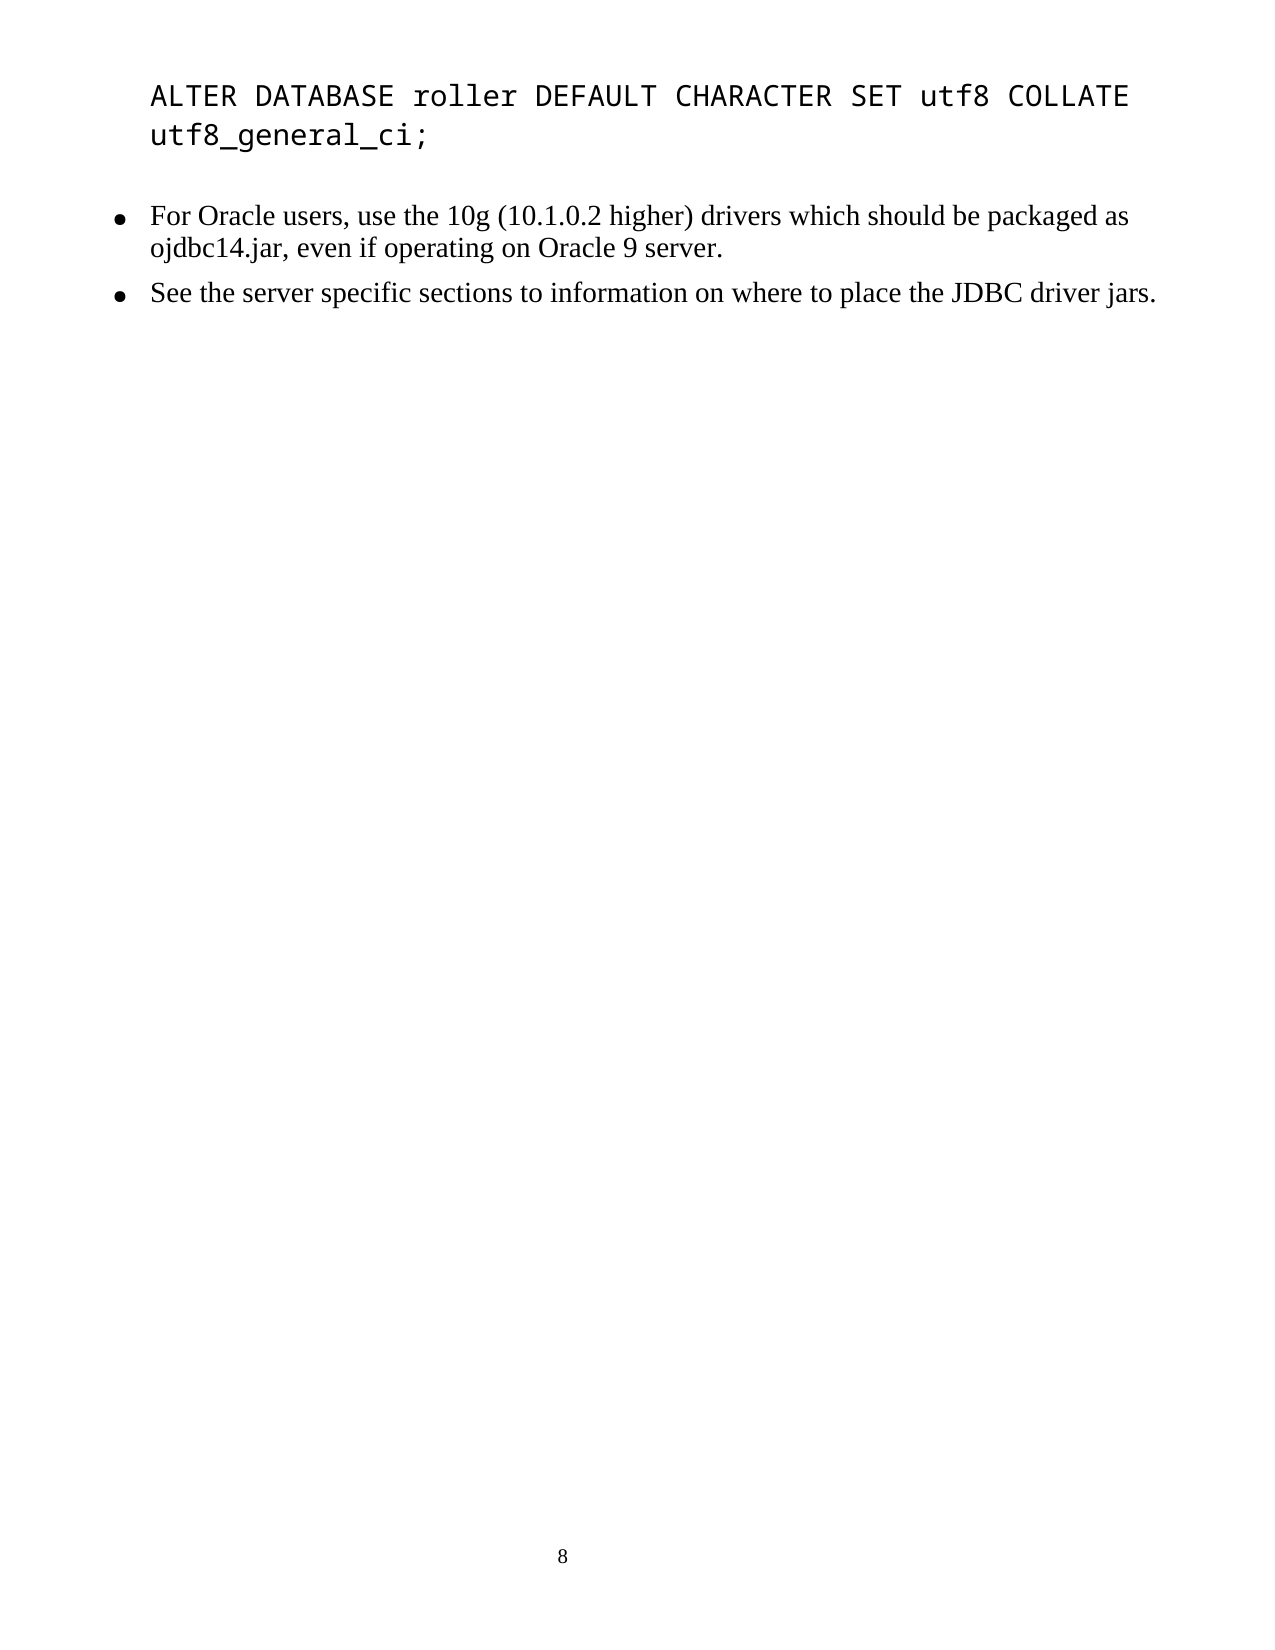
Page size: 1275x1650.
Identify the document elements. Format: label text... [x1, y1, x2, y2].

list See the server specific sections to information on where to place the JDBC driver jars. [112, 276, 1200, 308]
list For Oracle users, use the 10g (10.1.0.2 higher) drivers which should be packaged as ojdbc14.jar, even if operating on Oracle 9 server. [112, 199, 1200, 264]
list ALTER DATABASE roller DEFAULT CHARACTER SET utf8 COLLATE utf8_general_ci; [112, 75, 1200, 154]
